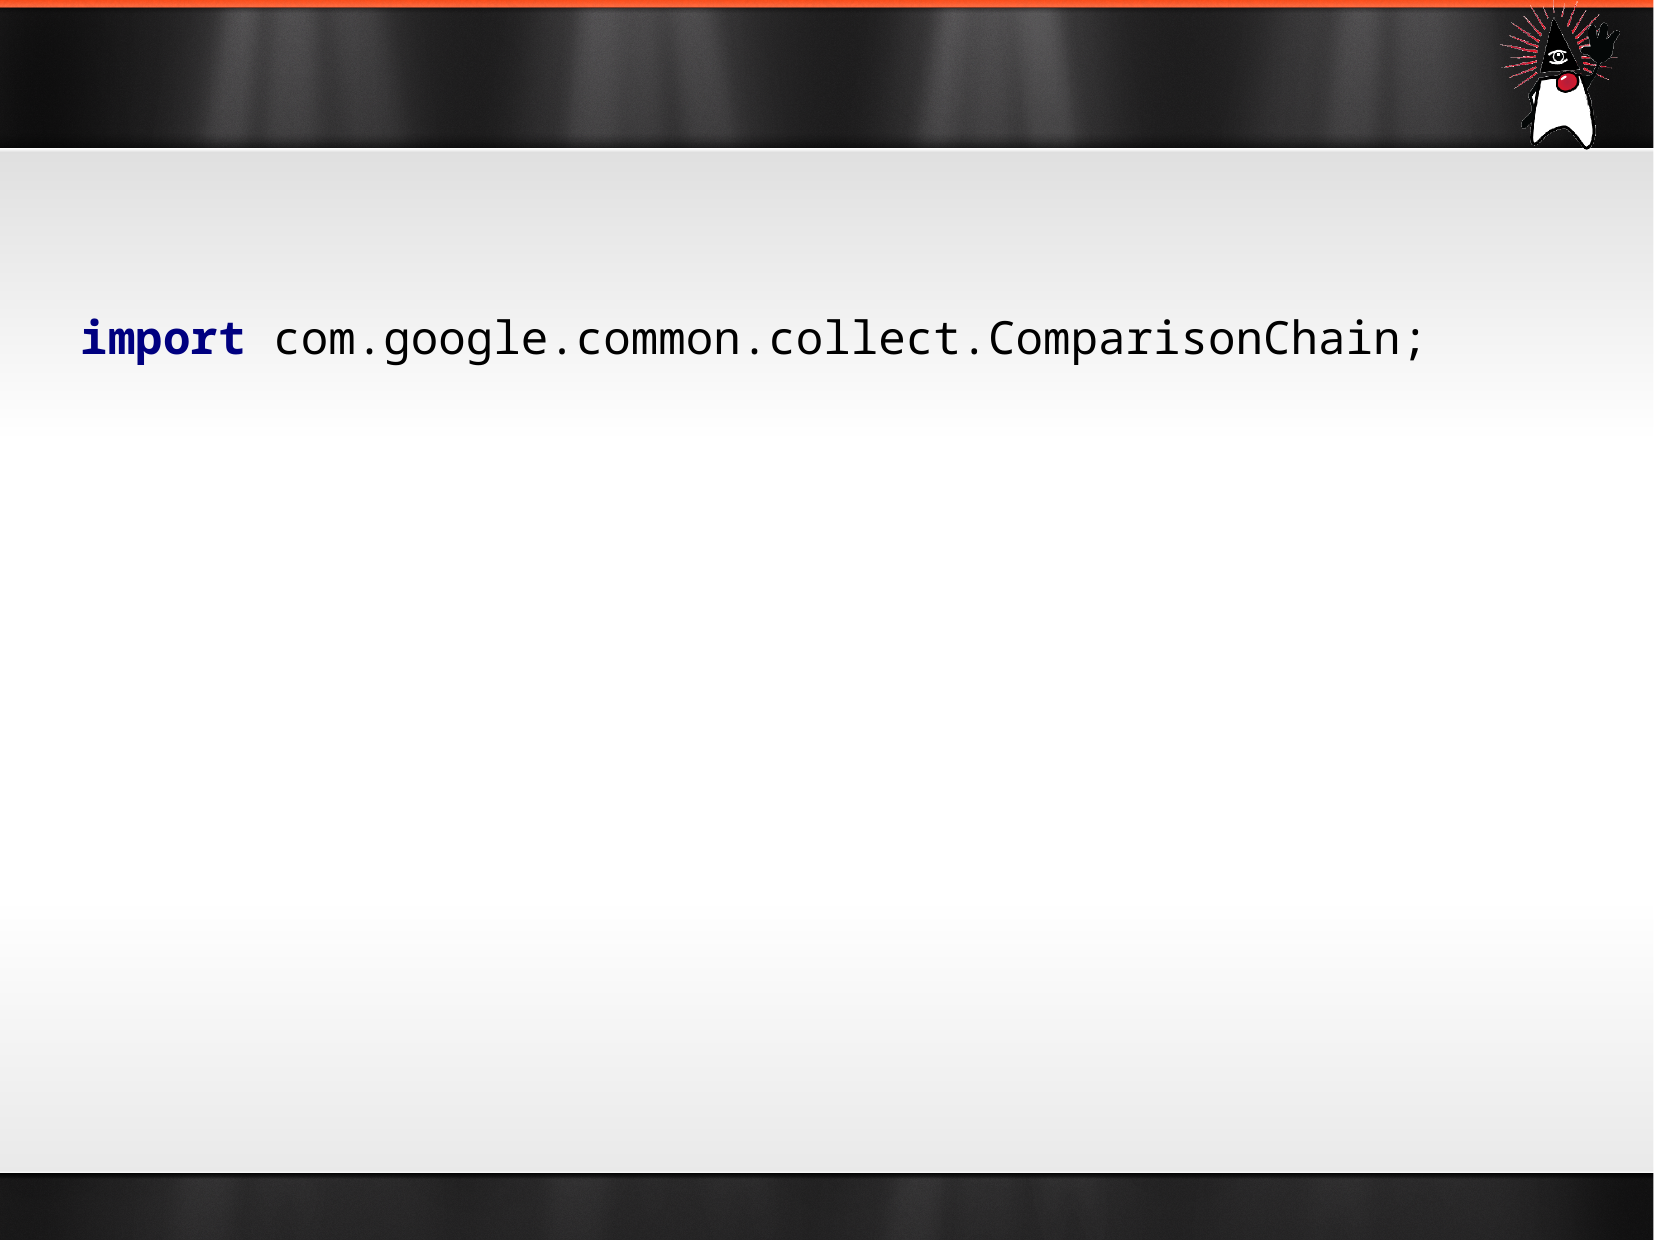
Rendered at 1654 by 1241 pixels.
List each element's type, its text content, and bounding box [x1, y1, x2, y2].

text_box import com.google.common.collect.ComparisonChain; [80, 305, 1654, 1125]
picture [0, 0, 1654, 1240]
